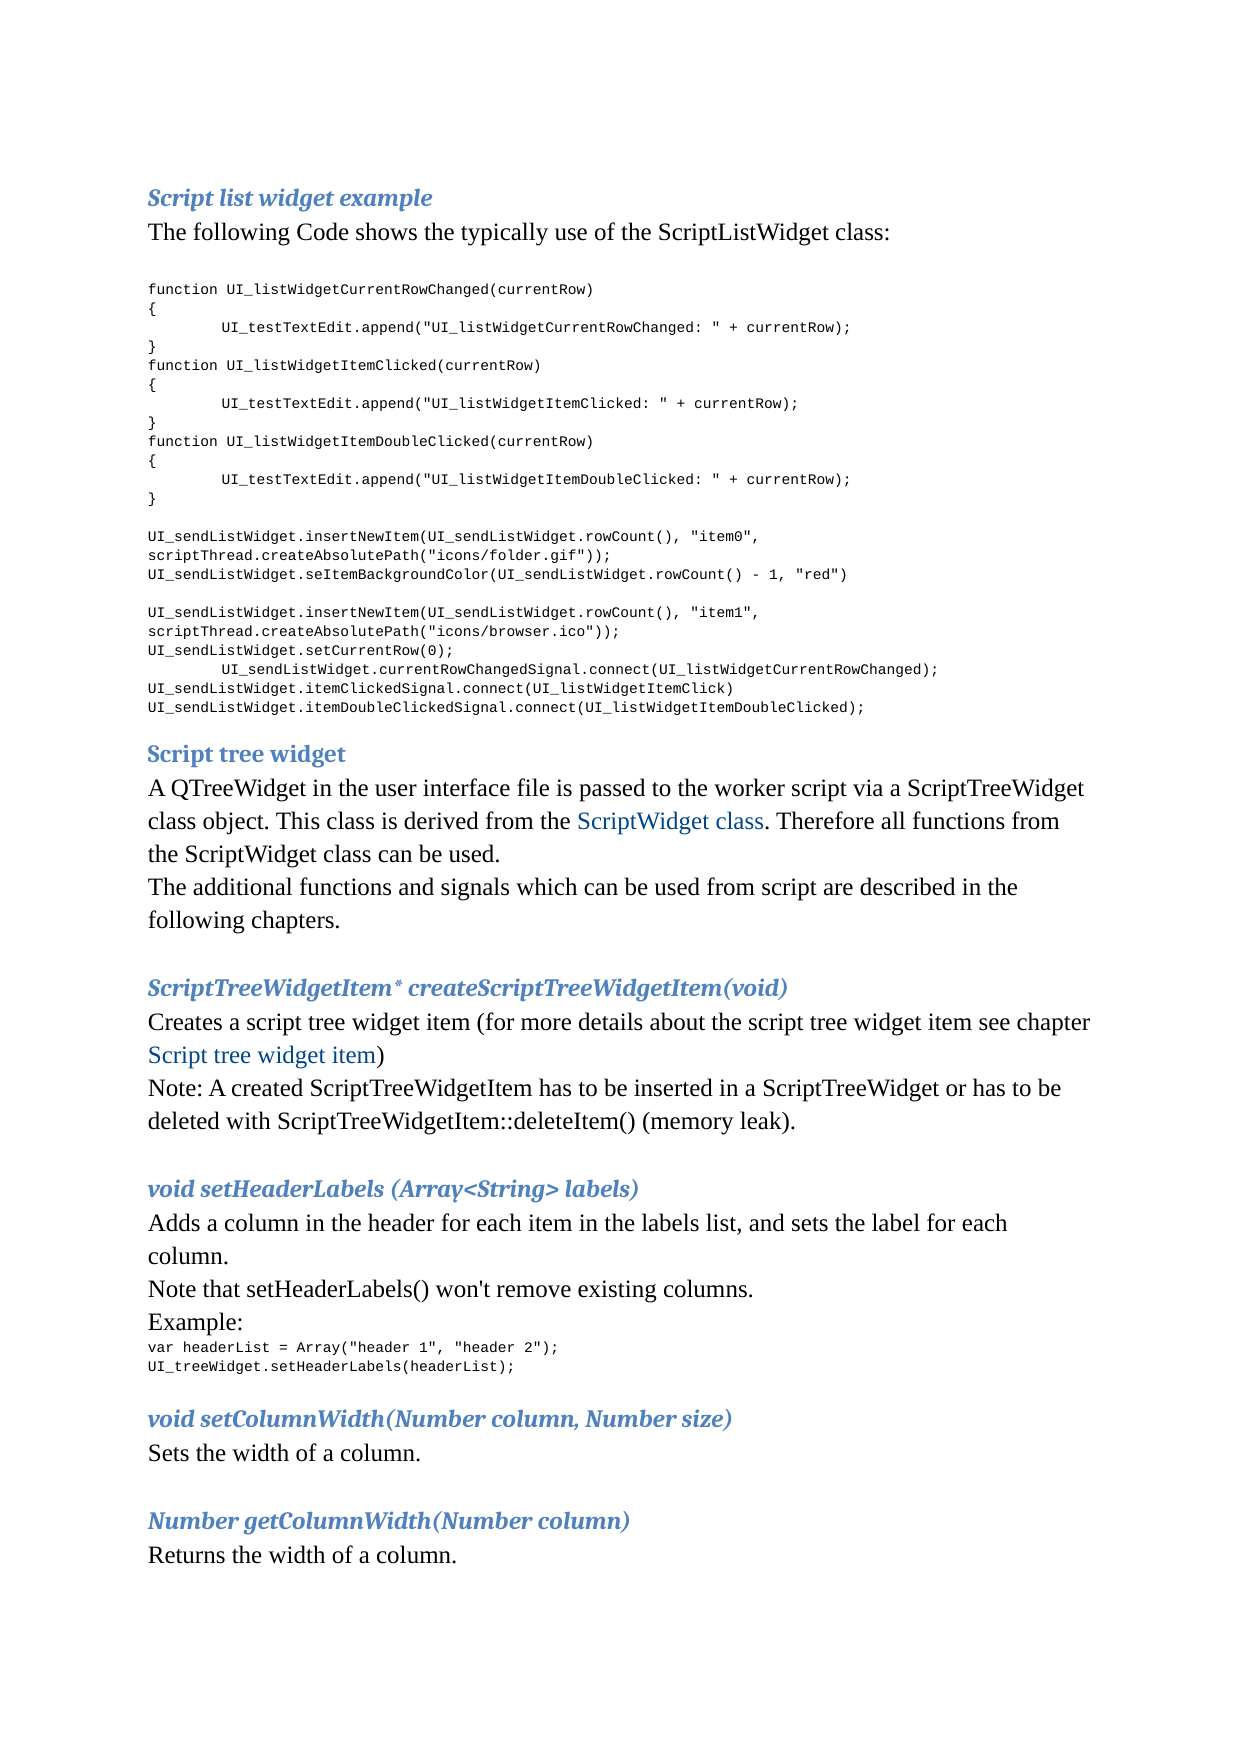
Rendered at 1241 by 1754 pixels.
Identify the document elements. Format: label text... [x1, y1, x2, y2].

text Returns the width of a column. [148, 1540, 1093, 1569]
text Note that setHeaderLabels() won't remove existing columns. [148, 1274, 1093, 1303]
text { [148, 377, 1093, 394]
subtitle void setColumnWidth(Number column, Number size) [148, 1405, 1093, 1434]
text UI_testTextEdit.append("UI_listWidgetItemClicked: " + currentRow); [148, 396, 1093, 413]
text UI_testTextEdit.append("UI_listWidgetItemDoubleClicked: " + currentRow); [148, 472, 1093, 489]
text var headerList = Array("header 1", "header 2"); [148, 1340, 1093, 1357]
text Note: A created ScriptTreeWidgetItem has to be inserted in a ScriptTreeWidget or has to be deleted with ScriptTreeWidgetItem::deleteItem() (memory leak). [148, 1073, 1093, 1135]
text function UI_listWidgetCurrentRowChanged(currentRow) [148, 283, 1093, 299]
subtitle Script tree widget [148, 740, 1093, 768]
text UI_sendListWidget.itemDoubleClickedSignal.connect(UI_listWidgetItemDoubleClicked); [148, 700, 1093, 717]
text UI_testTextEdit.append("UI_listWidgetCurrentRowChanged: " + currentRow); [148, 321, 1093, 337]
text The additional functions and signals which can be used from script are described in the following chapters. [148, 872, 1093, 934]
text { [148, 453, 1093, 470]
text UI_sendListWidget.currentRowChangedSignal.connect(UI_listWidgetCurrentRowChanged); [148, 662, 1093, 679]
text UI_sendListWidget.insertNewItem(UI_sendListWidget.rowCount(), "item0", scriptThread.createAbsolutePath("icons/folder.gif")); [148, 529, 1093, 565]
text UI_sendListWidget.setCurrentRow(0); [148, 643, 1093, 660]
text } [148, 339, 1093, 356]
text function UI_listWidgetItemDoubleClicked(currentRow) [148, 434, 1093, 451]
text A QTreeWidget in the user interface file is passed to the worker script via a ScriptTreeWidget class object. This class is derived from the ScriptWidget class. Therefore all functions from the ScriptWidget class can be used. [148, 773, 1093, 868]
text UI_sendListWidget.itemClickedSignal.connect(UI_listWidgetItemClick) [148, 681, 1093, 698]
subtitle void setHeaderLabels (Array<String> labels) [148, 1175, 1093, 1204]
text } [148, 491, 1093, 508]
text UI_treeWidget.setHeaderLabels(headerList); [148, 1359, 1093, 1376]
text Creates a script tree widget item (for more details about the script tree widget item see chapter Script tree widget item) [148, 1007, 1093, 1069]
text UI_sendListWidget.seItemBackgroundColor(UI_sendListWidget.rowCount() - 1, "red") [148, 567, 1093, 584]
text The following Code shows the typically use of the ScriptListWidget class: [148, 217, 1093, 245]
text Sets the width of a column. [148, 1438, 1093, 1467]
text UI_sendListWidget.insertNewItem(UI_sendListWidget.rowCount(), "item1", scriptThread.createAbsolutePath("icons/browser.ico")); [148, 605, 1093, 641]
text Example: [148, 1307, 1093, 1336]
text function UI_listWidgetItemClicked(currentRow) [148, 358, 1093, 375]
subtitle ScriptTreeWidgetItem* createScriptTreeWidgetItem(void) [148, 974, 1093, 1003]
text } [148, 415, 1093, 432]
subtitle Script list widget example [148, 183, 1093, 212]
subtitle Number getColumnWidth(Number column) [148, 1507, 1093, 1536]
text { [148, 302, 1093, 318]
text Adds a column in the header for each item in the labels list, and sets the label for each column. [148, 1208, 1093, 1270]
